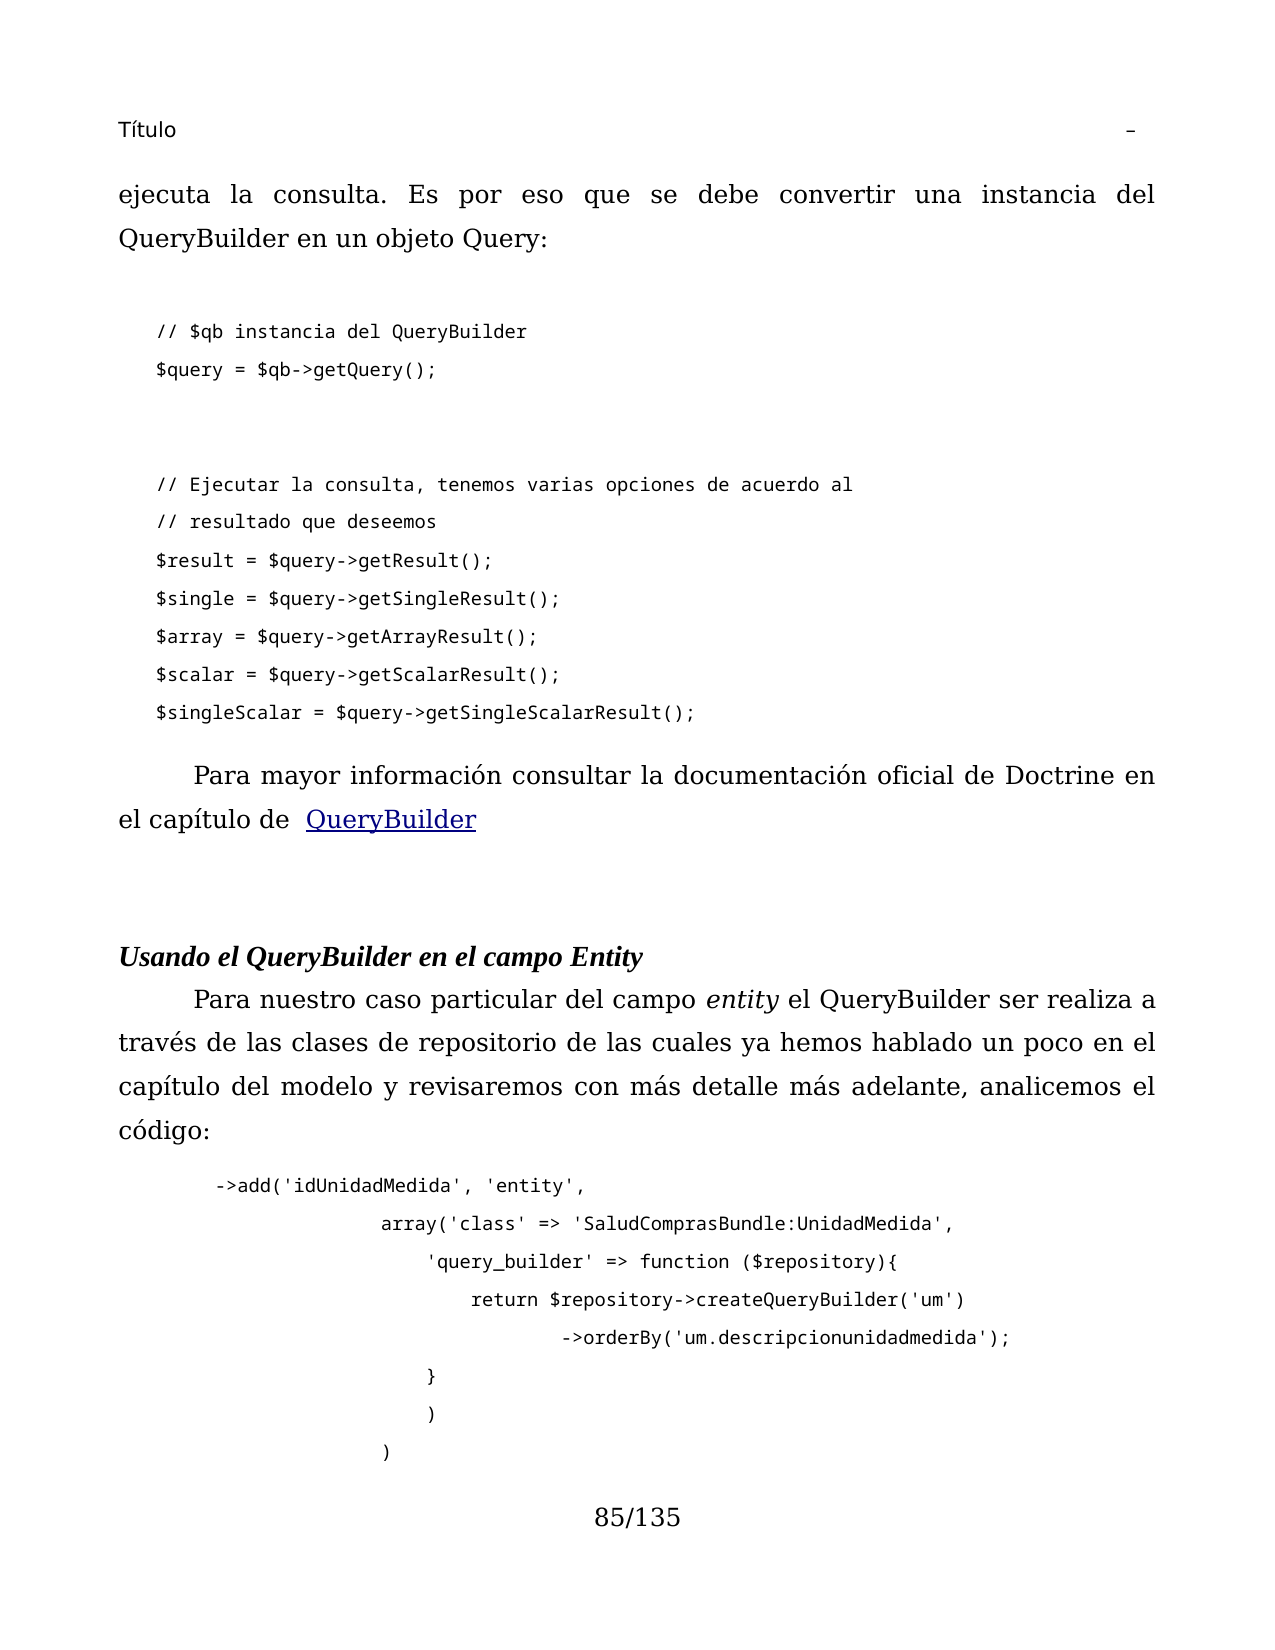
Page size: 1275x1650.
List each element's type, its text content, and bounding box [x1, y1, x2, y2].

text $array = $query->getArrayResult(); [118, 623, 1157, 648]
text $result = $query->getResult(); [118, 547, 1157, 572]
text } [118, 1362, 1157, 1388]
text ->orderBy('um.descripcionunidadmedida'); [118, 1324, 1157, 1350]
text ejecuta la consulta. Es por eso que se debe convertir una instancia del QueryBuilder en un objeto Query: [118, 181, 1157, 254]
text 'query_builder' => function ($repository){ [118, 1248, 1157, 1274]
text // Ejecutar la consulta, tenemos varias opciones de acuerdo al [118, 471, 1157, 496]
text ) [118, 1401, 1157, 1426]
text $singleScalar = $query->getSingleScalarResult(); [118, 699, 1157, 724]
text // resultado que deseemos [118, 509, 1157, 534]
text Para mayor información consultar la documentación oficial de Doctrine en el capítulo de QueryBuilder [118, 761, 1157, 834]
text $scalar = $query->getScalarResult(); [118, 661, 1157, 686]
text $query = $qb->getQuery(); [118, 357, 1157, 382]
text Para nuestro caso particular del campo entity el QueryBuilder ser realiza a través de las clases de repositorio de las cuales ya hemos hablado un poco en el capítulo del modelo y revisaremos con más detalle más adelante, analicemos el código: [118, 985, 1157, 1145]
text ) [118, 1438, 1157, 1464]
text return $repository->createQueryBuilder('um') [118, 1286, 1157, 1312]
text // $qb instancia del QueryBuilder [118, 319, 1157, 344]
text $single = $query->getSingleResult(); [118, 585, 1157, 610]
subtitle Usando el QueryBuilder en el campo Entity [118, 939, 1157, 972]
text ->add('idUnidadMedida', 'entity', [118, 1172, 1157, 1198]
text array('class' => 'SaludComprasBundle:UnidadMedida', [118, 1210, 1157, 1236]
